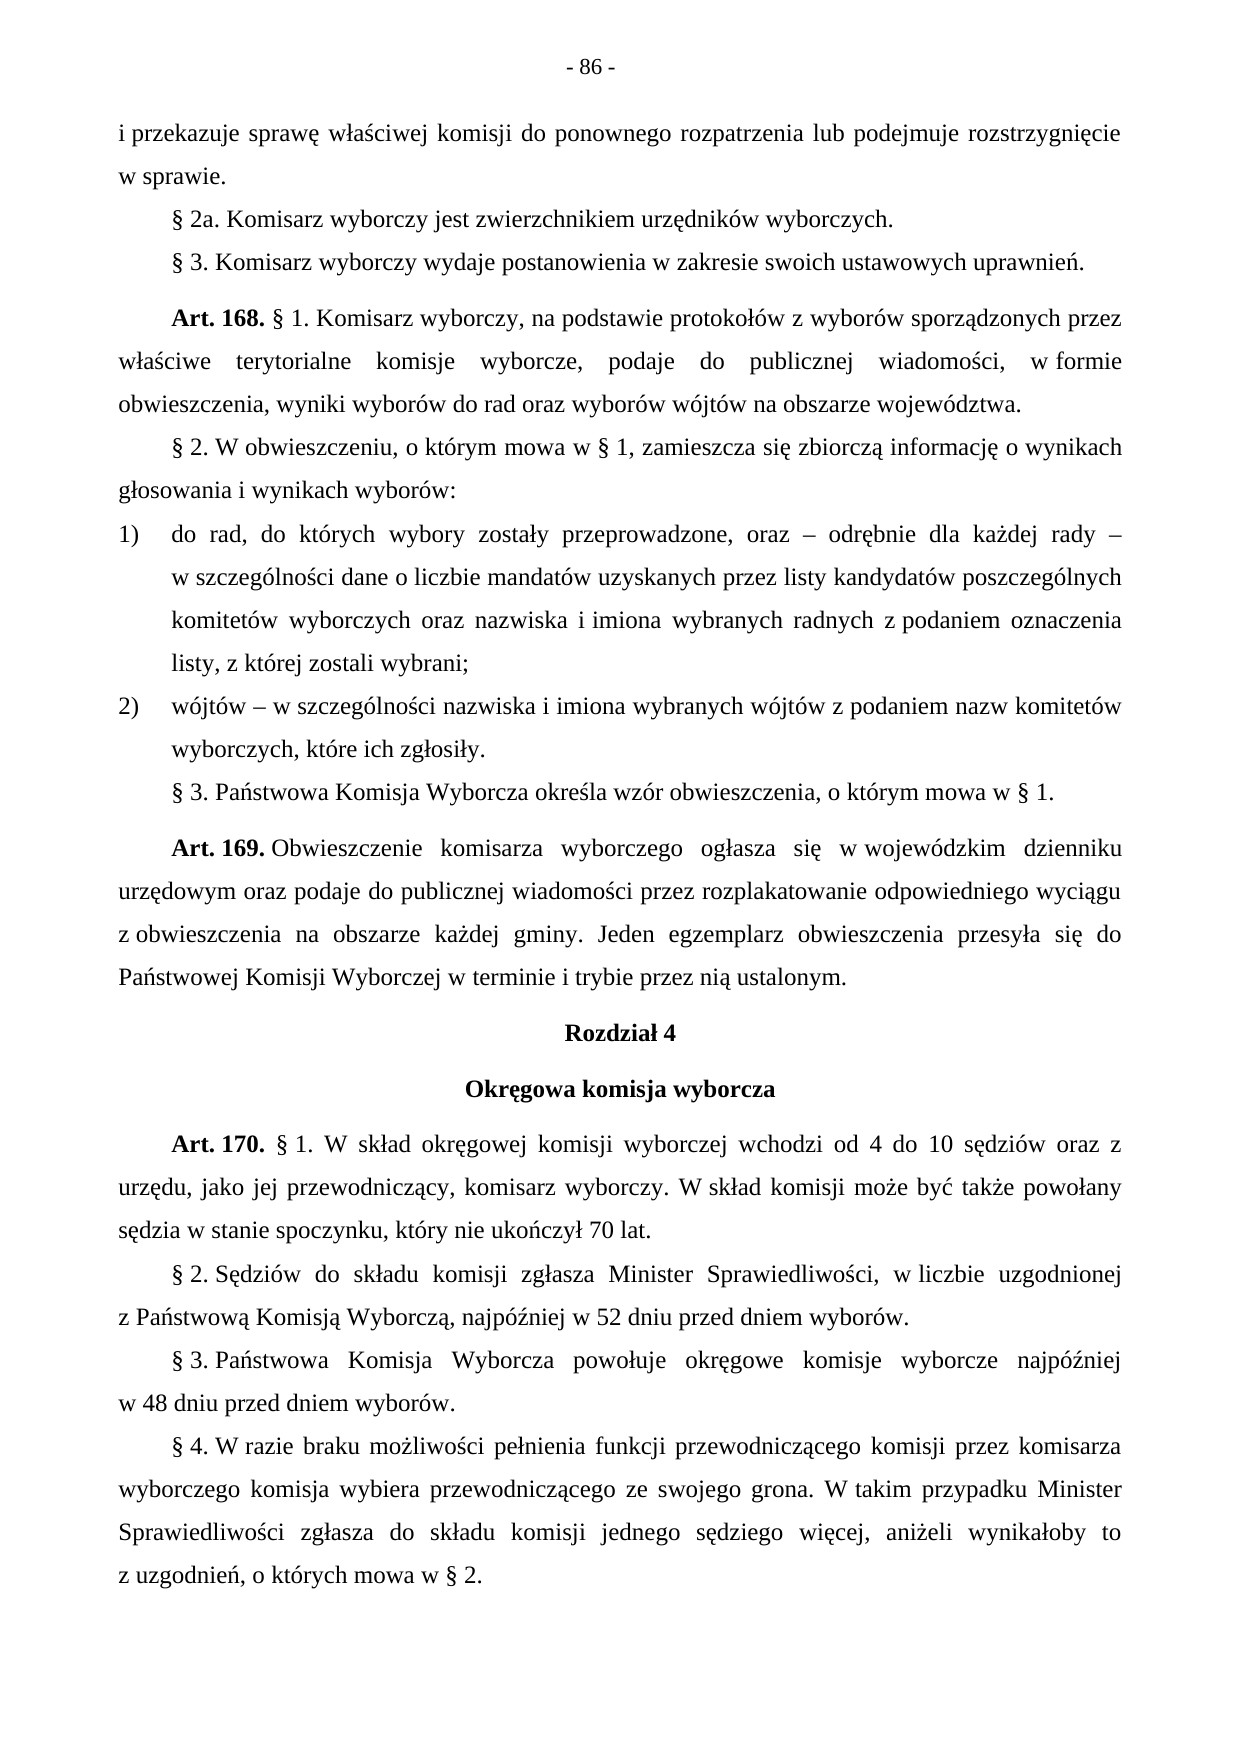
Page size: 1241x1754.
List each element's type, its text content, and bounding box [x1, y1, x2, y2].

text § 4. W razie braku możliwości pełnienia funkcji przewodniczącego komisji przez komisarza wyborczego komisja wybiera przewodniczącego ze swojego grona. W takim przypadku Minister Sprawiedliwości zgłasza do składu komisji jednego sędziego więcej, aniżeli wynikałoby to z uzgodnień, o których mowa w § 2. [118, 1431, 1122, 1589]
text Rozdział 4 [118, 1018, 1122, 1047]
text § 3. Komisarz wyborczy wydaje postanowienia w zakresie swoich ustawowych uprawnień. [118, 247, 1122, 276]
text 1) do rad, do których wybory zostały przeprowadzone, oraz – odrębnie dla każdej rady – w szczególności dane o liczbie mandatów uzyskanych przez listy kandydatów poszczególnych komitetów wyborczych oraz nazwiska i imiona wybranych radnych z podaniem oznaczenia listy, z której zostali wybrani; [118, 519, 1122, 677]
text § 3. Państwowa Komisja Wyborcza określa wzór obwieszczenia, o którym mowa w § 1. [118, 777, 1122, 806]
text § 2. Sędziów do składu komisji zgłasza Minister Sprawiedliwości, w liczbie uzgodnionej z Państwową Komisją Wyborczą, najpóźniej w 52 dniu przed dniem wyborów. [118, 1259, 1122, 1331]
text i przekazuje sprawę właściwej komisji do ponownego rozpatrzenia lub podejmuje rozstrzygnięcie w sprawie. [118, 118, 1122, 190]
text Art. 169. Obwieszczenie komisarza wyborczego ogłasza się w wojewódzkim dzienniku urzędowym oraz podaje do publicznej wiadomości przez rozplakatowanie odpowiedniego wyciągu z obwieszczenia na obszarze każdej gminy. Jeden egzemplarz obwieszczenia przesyła się do Państwowej Komisji Wyborczej w terminie i trybie przez nią ustalonym. [118, 833, 1122, 991]
text § 2a. Komisarz wyborczy jest zwierzchnikiem urzędników wyborczych. [118, 204, 1122, 233]
text § 3. Państwowa Komisja Wyborcza powołuje okręgowe komisje wyborcze najpóźniej w 48 dniu przed dniem wyborów. [118, 1345, 1122, 1417]
text Okręgowa komisja wyborcza [118, 1074, 1122, 1102]
text 2) wójtów – w szczególności nazwiska i imiona wybranych wójtów z podaniem nazw komitetów wyborczych, które ich zgłosiły. [118, 691, 1122, 763]
text § 2. W obwieszczeniu, o którym mowa w § 1, zamieszcza się zbiorczą informację o wynikach głosowania i wynikach wyborów: [118, 432, 1122, 504]
text Art. 168. § 1. Komisarz wyborczy, na podstawie protokołów z wyborów sporządzonych przez właściwe terytorialne komisje wyborcze, podaje do publicznej wiadomości, w formie obwieszczenia, wyniki wyborów do rad oraz wyborów wójtów na obszarze województwa. [118, 303, 1122, 418]
text Art. 170. § 1. W skład okręgowej komisji wyborczej wchodzi od 4 do 10 sędziów oraz z urzędu, jako jej przewodniczący, komisarz wyborczy. W skład komisji może być także powołany sędzia w stanie spoczynku, który nie ukończył 70 lat. [118, 1129, 1122, 1244]
